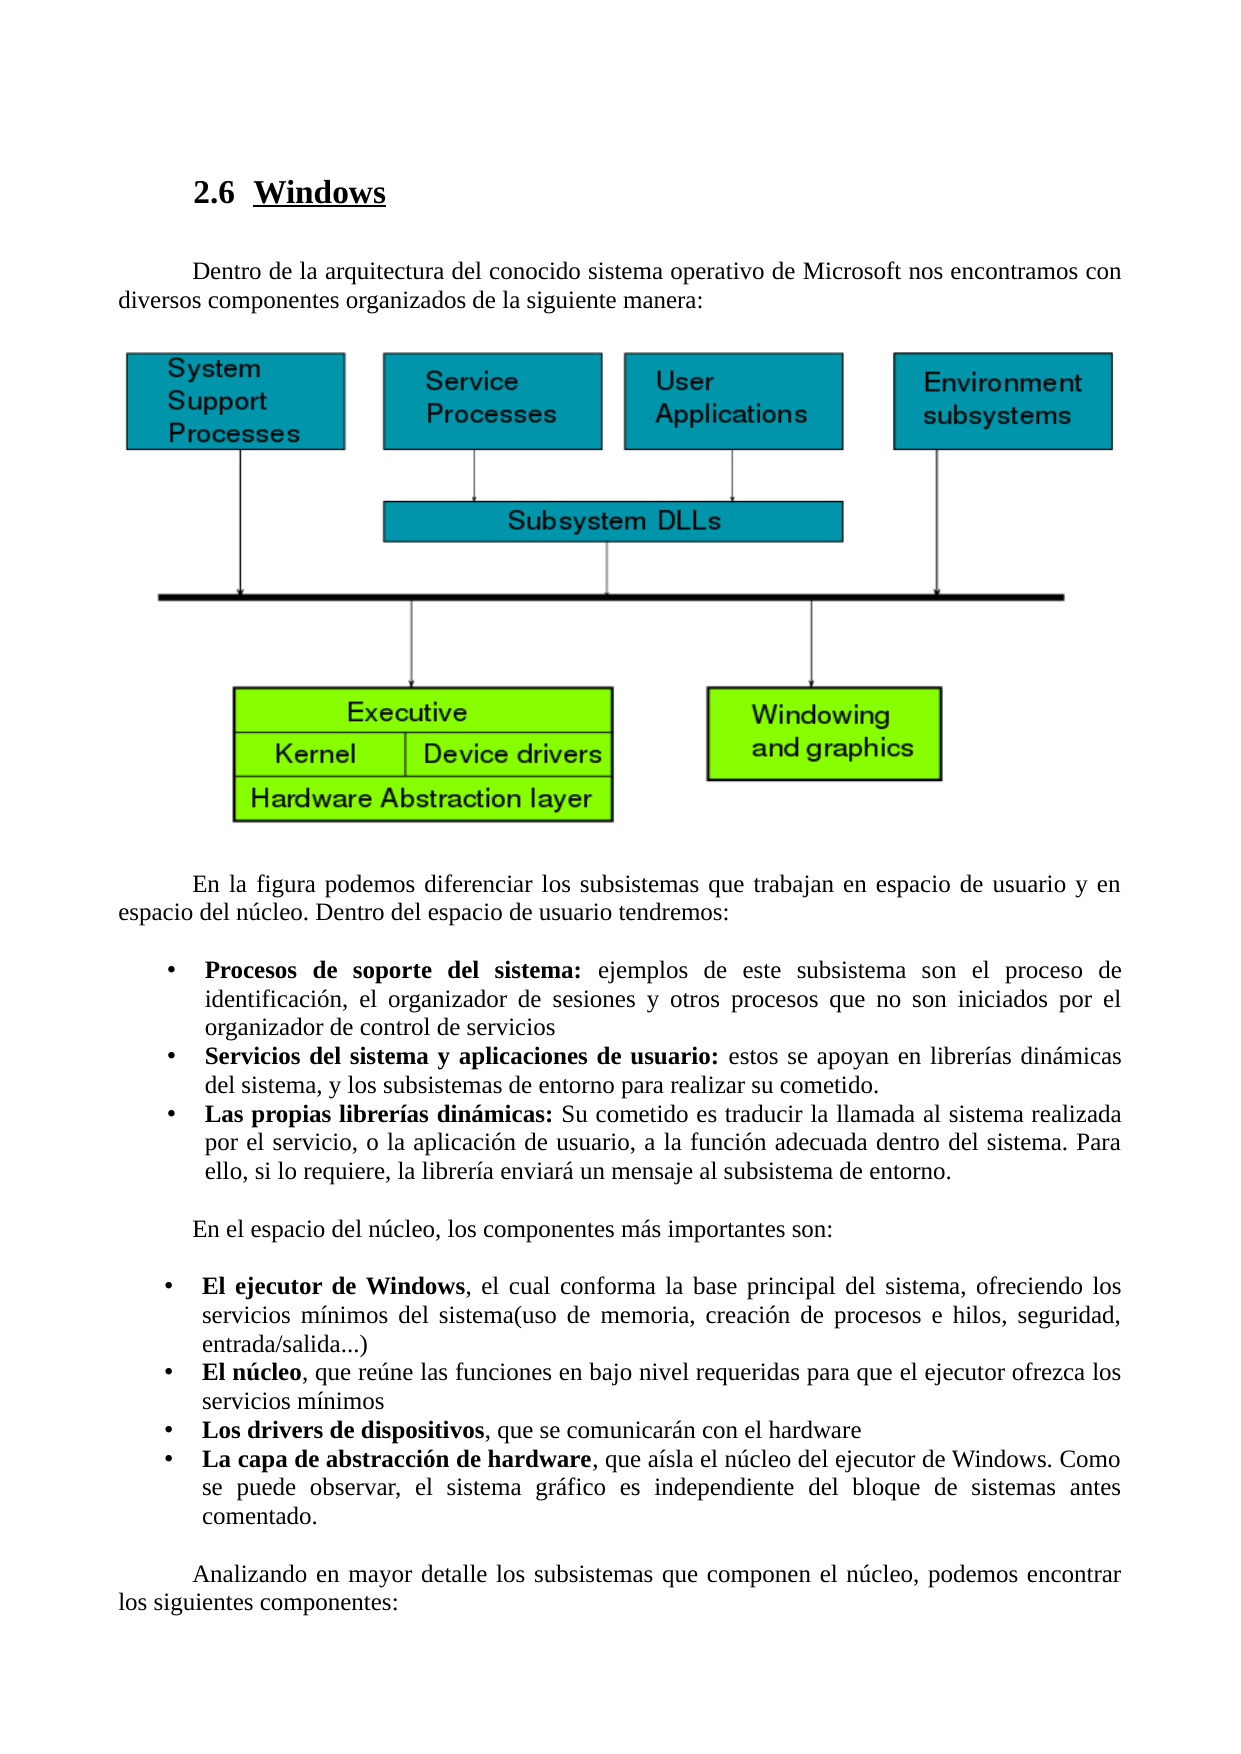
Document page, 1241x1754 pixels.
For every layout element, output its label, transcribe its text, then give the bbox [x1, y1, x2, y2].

list El núcleo, que reúne las funciones en bajo nivel requeridas para que el ejecutor ofrezca los servicios mínimos [164, 1357, 1122, 1415]
list Procesos de soporte del sistema: ejemplos de este subsistema son el proceso de identificación, el organizador de sesiones y otros procesos que no son iniciados por el organizador de control de servicios [167, 955, 1122, 1041]
list Las propias librerías dinámicas: Su cometido es traducir la llamada al sistema realizada por el servicio, o la aplicación de usuario, a la función adecuada dentro del sistema. Para ello, si lo requiere, la librería enviará un mensaje al subsistema de entorno. [167, 1099, 1122, 1185]
list Los drivers de dispositivos, que se comunicarán con el hardware [164, 1415, 1122, 1444]
subtitle Windows [193, 172, 1122, 210]
list El ejecutor de Windows, el cual conforma la base principal del sistema, ofreciendo los servicios mínimos del sistema(uso de memoria, creación de procesos e hilos, seguridad, entrada/salida...) [164, 1271, 1122, 1357]
list La capa de abstracción de hardware, que aísla el núcleo del ejecutor de Windows. Como se puede observar, el sistema gráfico es independiente del bloque de sistemas antes comentado. [164, 1444, 1122, 1530]
picture [118, 342, 1123, 840]
text En la figura podemos diferenciar los subsistemas que trabajan en espacio de usuario y en espacio del núcleo. Dentro del espacio de usuario tendremos: [118, 869, 1122, 926]
text En el espacio del núcleo, los componentes más importantes son: [118, 1214, 1122, 1242]
list Servicios del sistema y aplicaciones de usuario: estos se apoyan en librerías dinámicas del sistema, y los subsistemas de entorno para realizar su cometido. [167, 1041, 1122, 1099]
text Analizando en mayor detalle los subsistemas que componen el núcleo, podemos encontrar los siguientes componentes: [118, 1559, 1122, 1616]
text Dentro de la arquitectura del conocido sistema operativo de Microsoft nos encontramos con diversos componentes organizados de la siguiente manera: [118, 256, 1122, 314]
